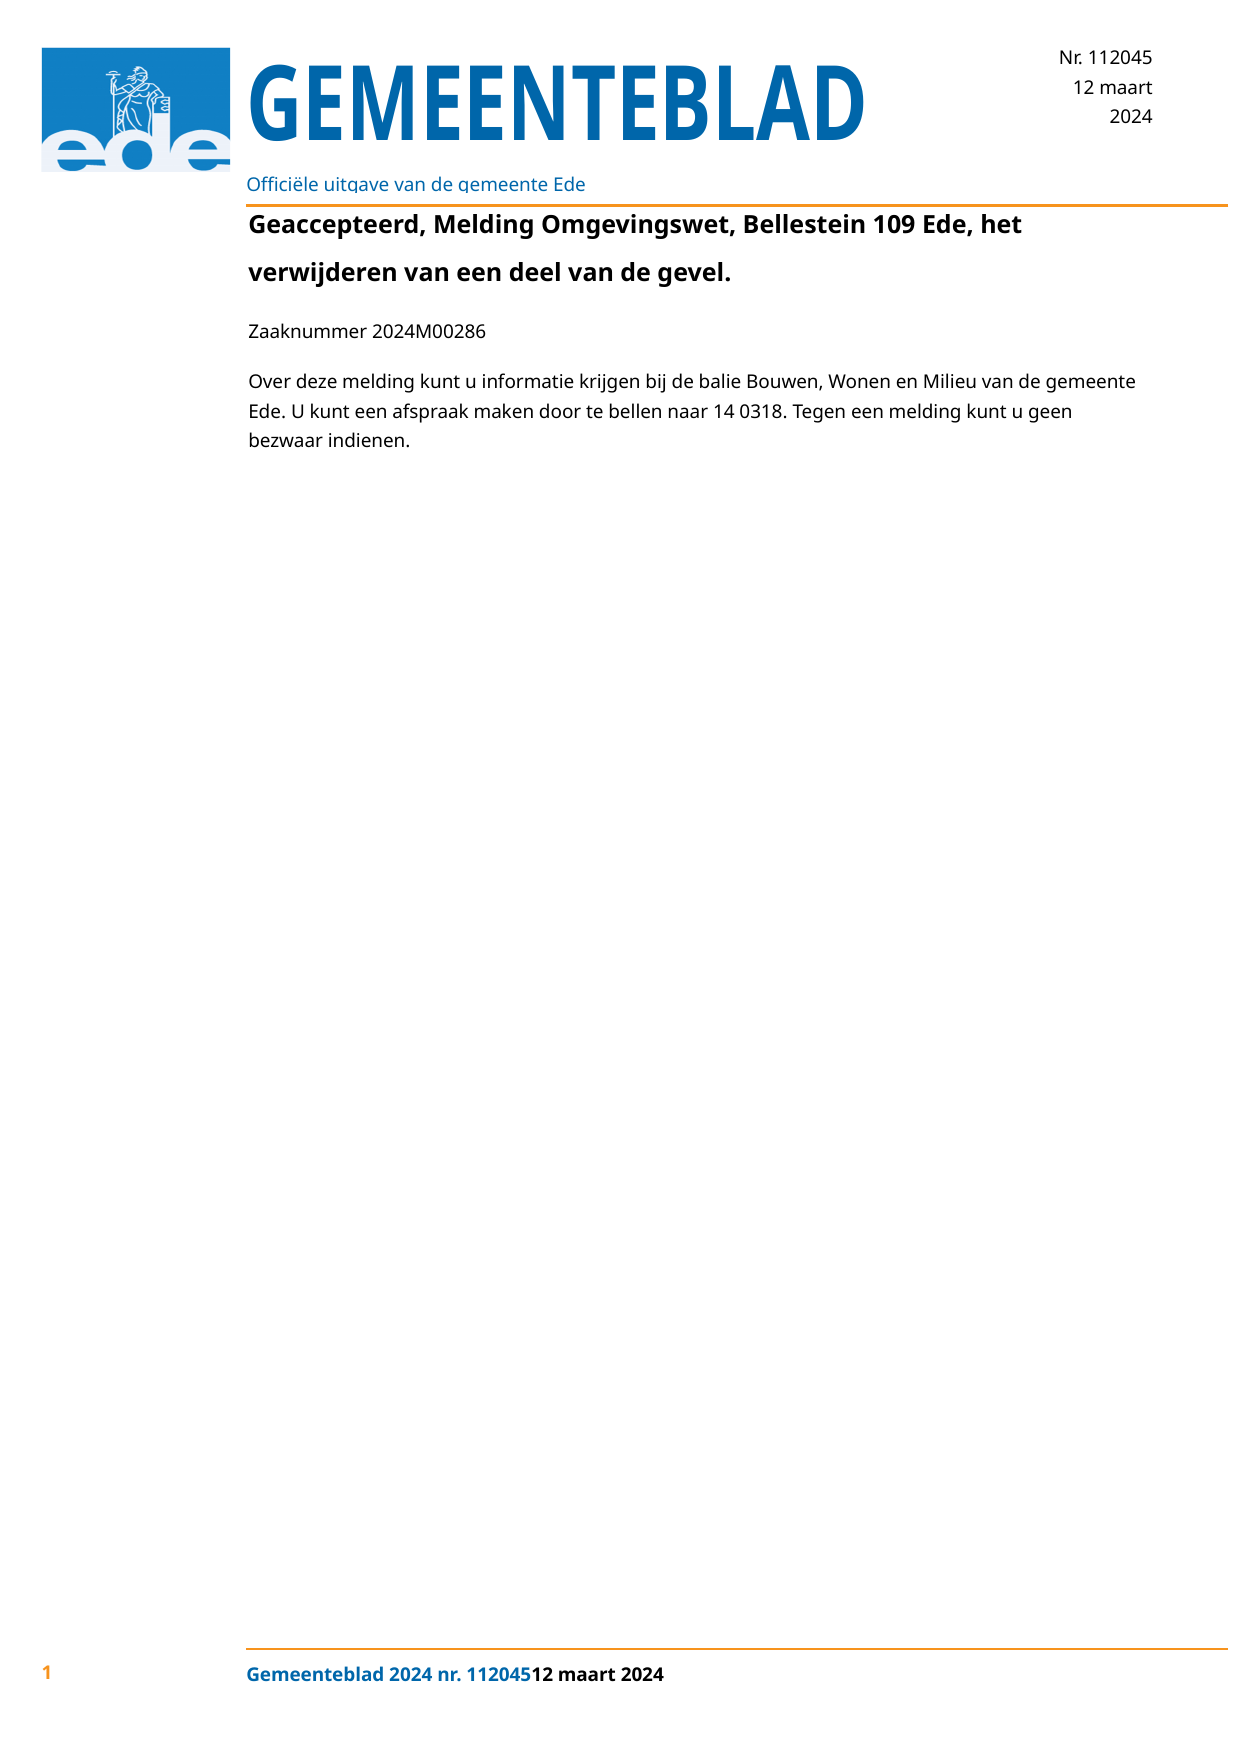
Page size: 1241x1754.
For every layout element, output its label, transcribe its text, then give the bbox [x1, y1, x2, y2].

picture [41, 47, 231, 172]
text Geaccepteerd, Melding Omgevingswet, Bellestein 109 Ede, het verwijderen van een deel van de gevel. [248, 207, 1152, 288]
text Zaaknummer 2024M00286 [248, 318, 1152, 344]
text Over deze melding kunt u informatie krijgen bij de balie Bouwen, Wonen en Milieu van de gemeente Ede. U kunt een afspraak maken door te bellen naar 14 0318. Tegen een melding kunt u geen bezwaar indienen. [248, 368, 1152, 453]
